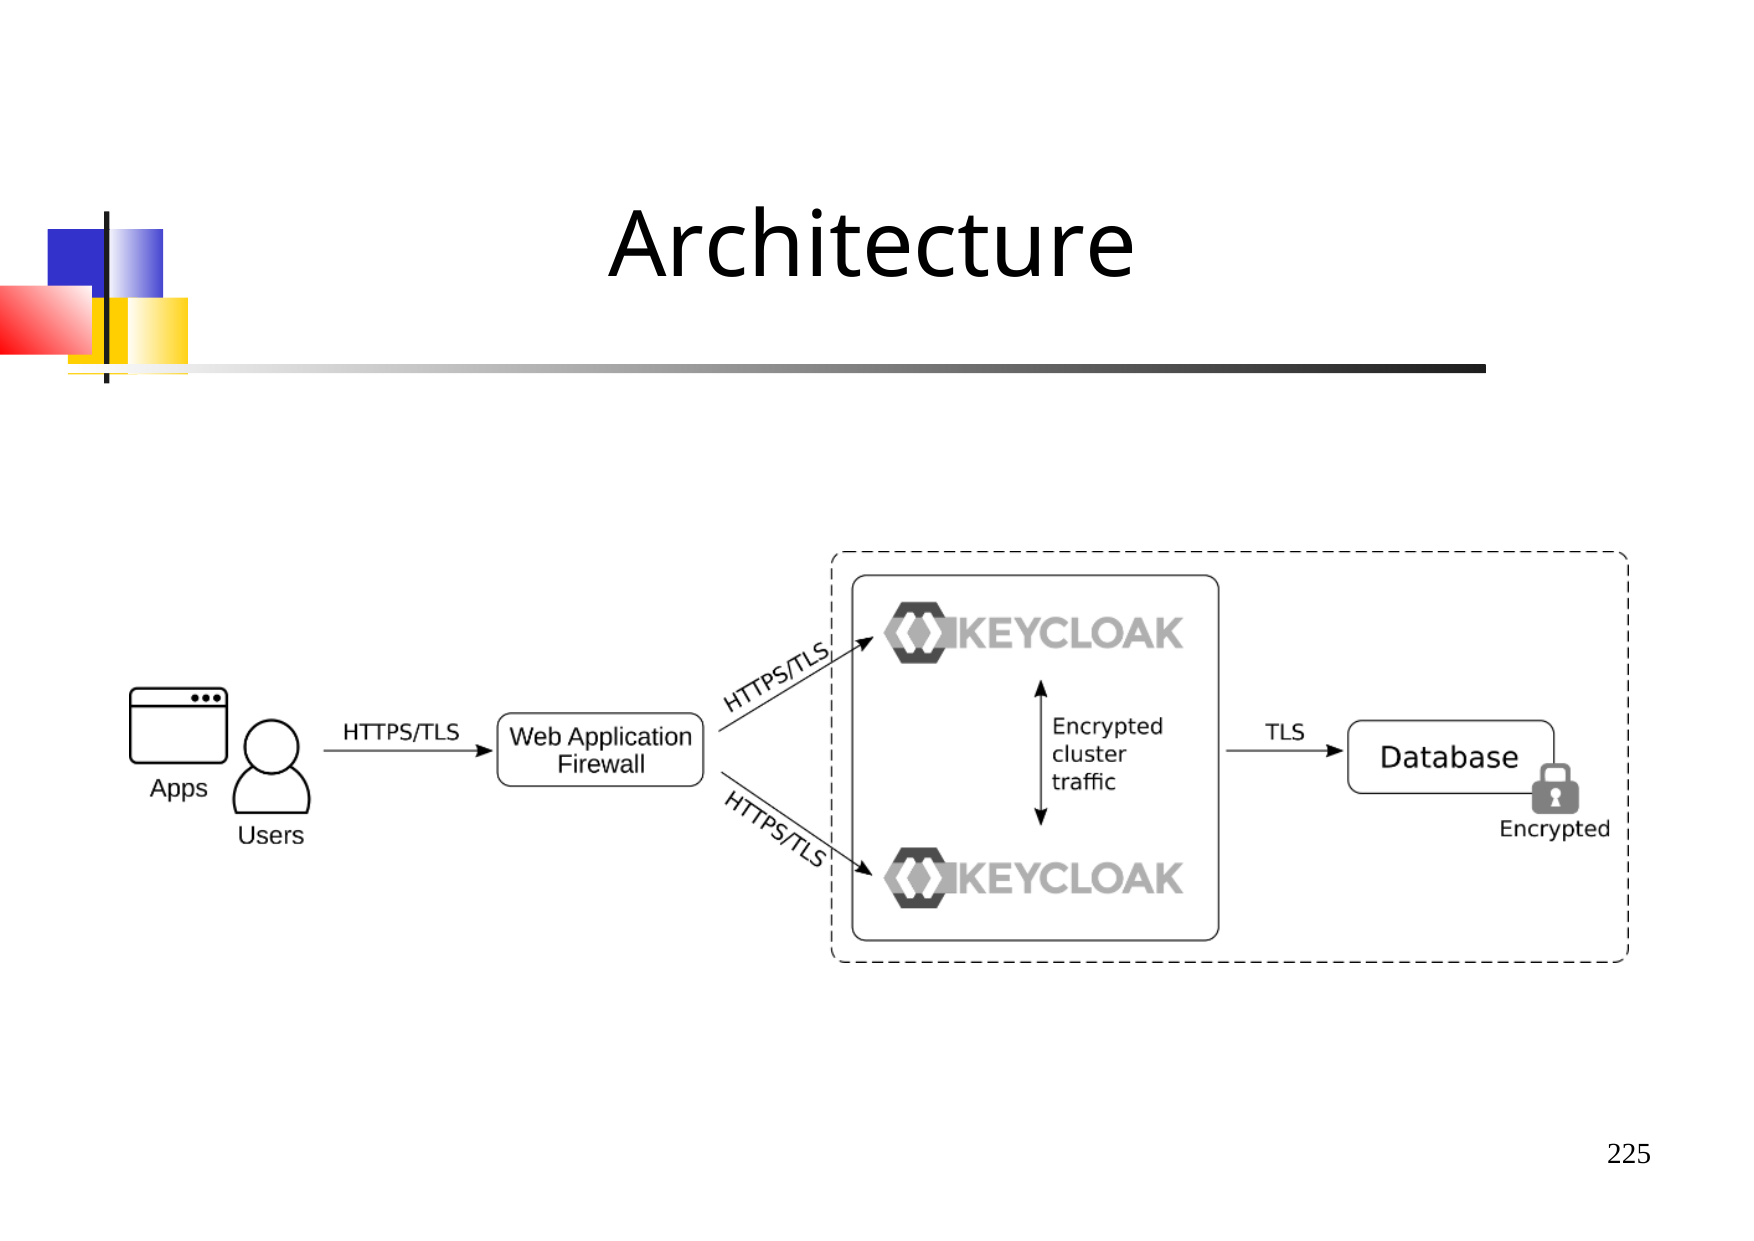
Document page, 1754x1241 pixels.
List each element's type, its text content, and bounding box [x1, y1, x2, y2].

title Architecture [179, 139, 1567, 351]
picture [129, 551, 1629, 963]
